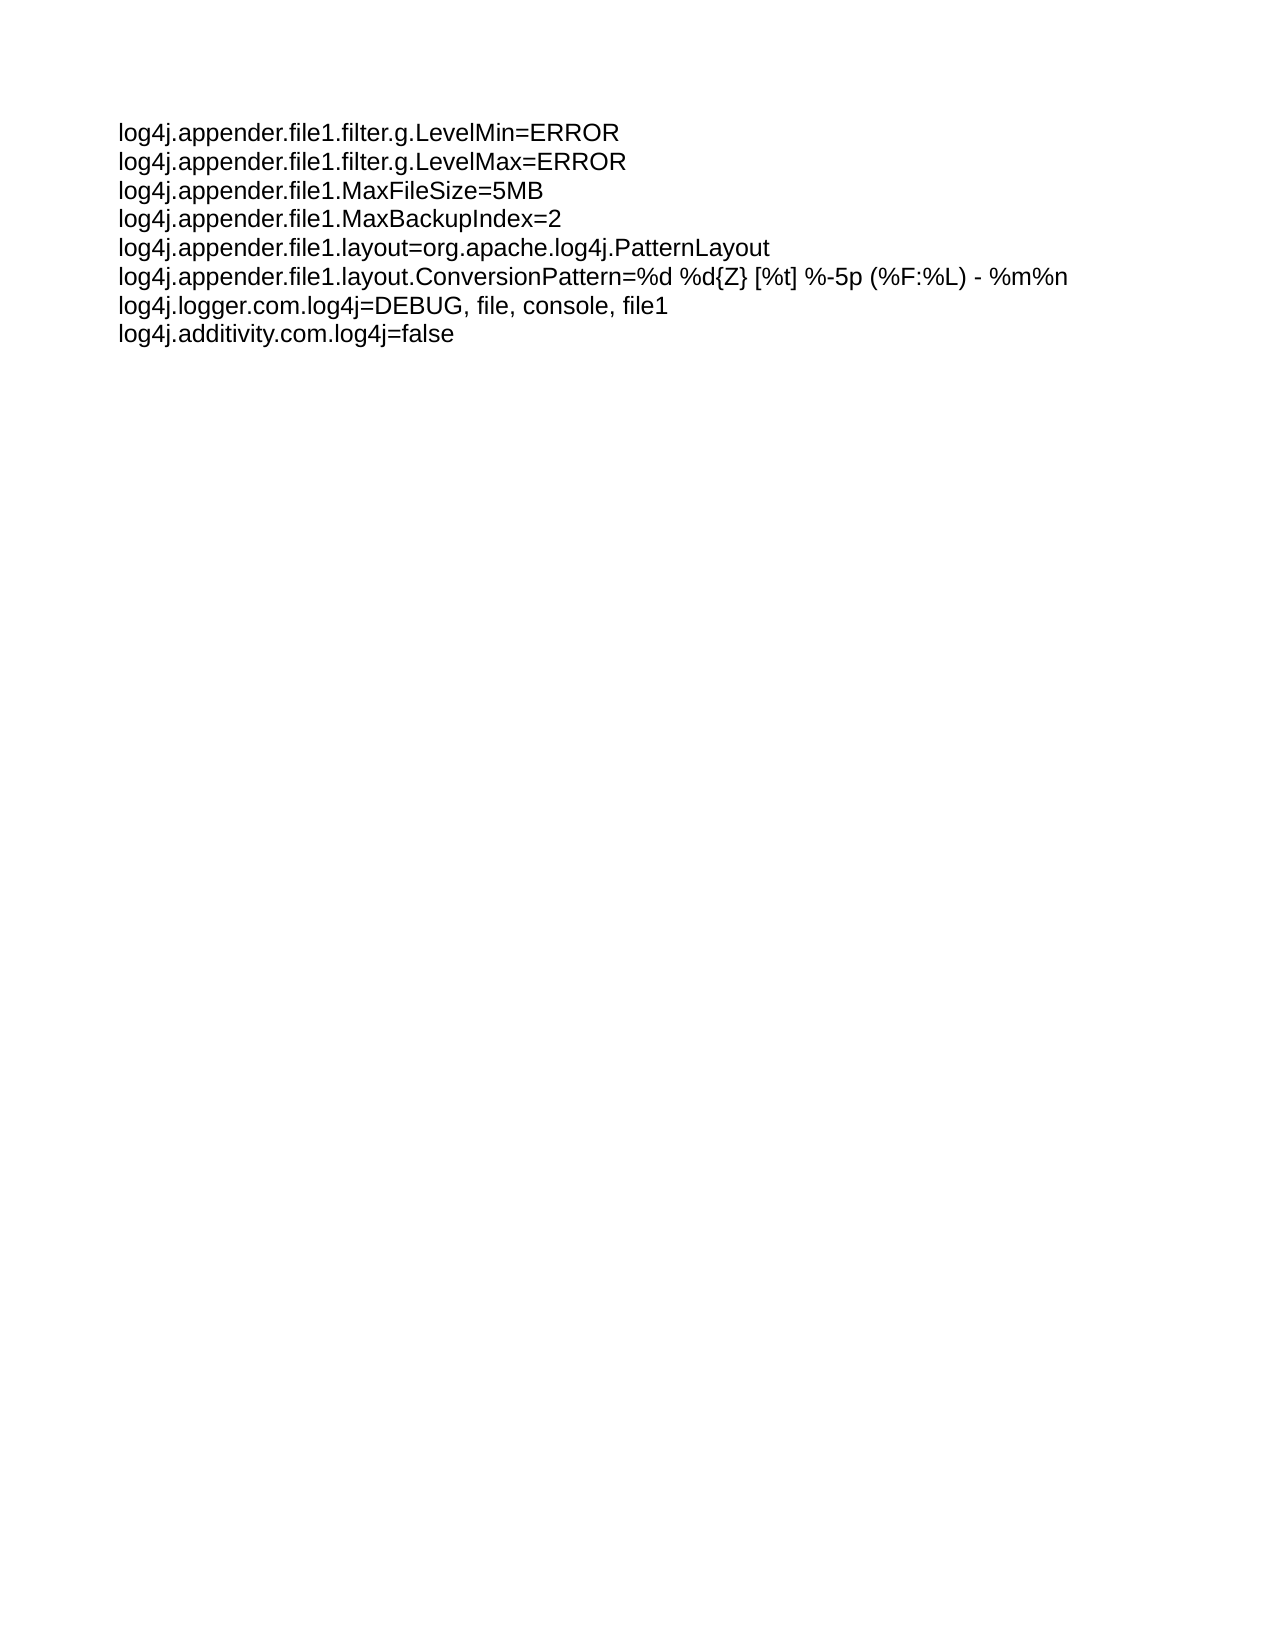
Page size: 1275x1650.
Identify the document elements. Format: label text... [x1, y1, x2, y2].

text log4j.appender.file1.MaxFileSize=5MB [118, 176, 1157, 204]
text log4j.logger.com.log4j=DEBUG, file, console, file1 [118, 291, 1157, 319]
text log4j.appender.file1.MaxBackupIndex=2 [118, 204, 1157, 233]
text log4j.appender.file1.filter.g.LevelMax=ERROR [118, 147, 1157, 176]
text log4j.additivity.com.log4j=false [118, 319, 1157, 348]
text log4j.appender.file1.layout=org.apache.log4j.PatternLayout [118, 233, 1157, 262]
text log4j.appender.file1.filter.g.LevelMin=ERROR [118, 118, 1157, 147]
text log4j.appender.file1.layout.ConversionPattern=%d %d{Z} [%t] %-5p (%F:%L) - %m%n [118, 262, 1157, 291]
